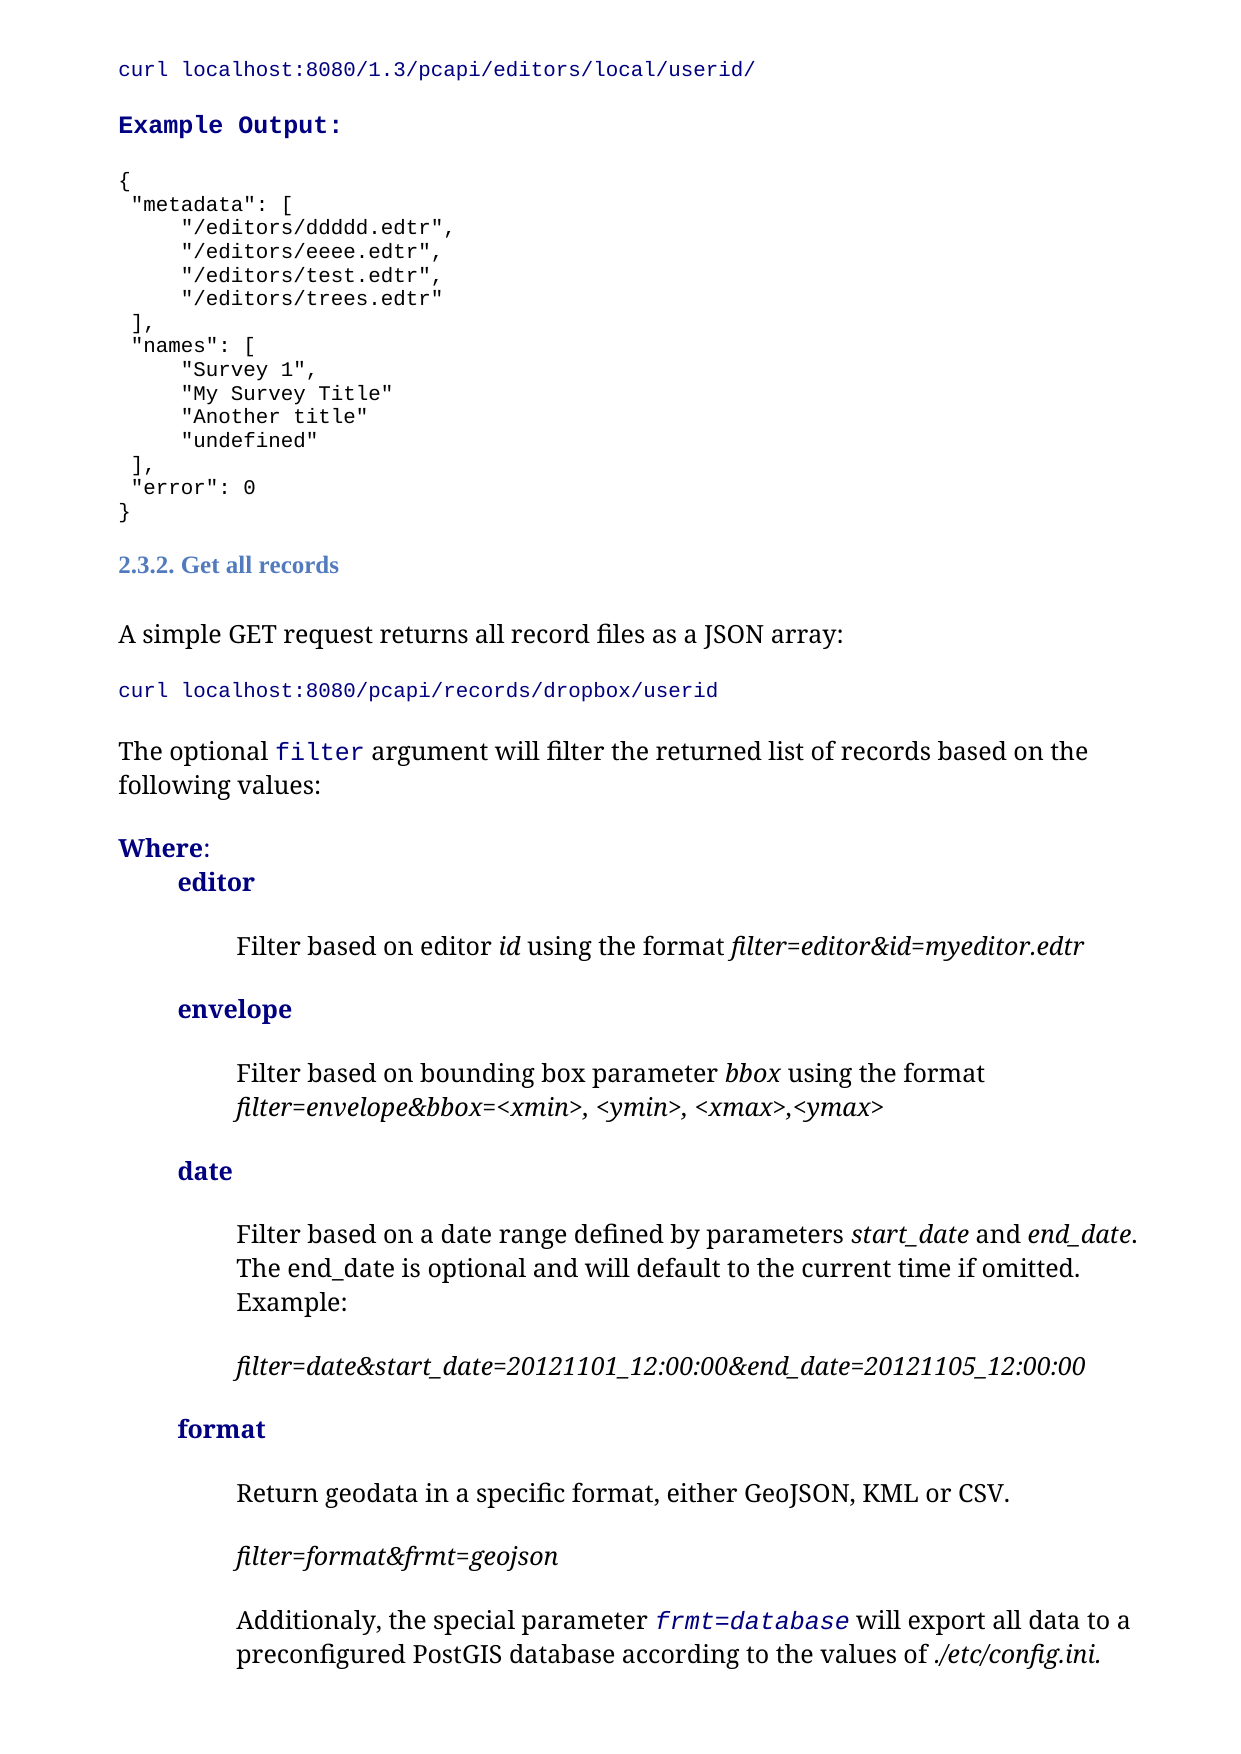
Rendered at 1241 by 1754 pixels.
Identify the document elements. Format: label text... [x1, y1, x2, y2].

list Filter based on a date range defined by parameters start_date and end_date. The end_date is optional and will default to the current time if omitted. Example: [236, 1217, 1181, 1319]
list Additionaly, the special parameter frmt=database will export all data to a preconfigured PostGIS database according to the values of ./etc/config.ini. [236, 1603, 1181, 1671]
list Filter based on bounding box parameter bbox using the format filter=envelope&bbox=<xmin>, <ymin>, <xmax>,<ymax> [236, 1056, 1181, 1124]
subtitle 2.3.2. Get all records [118, 550, 1181, 578]
text A simple GET request returns all record files as a JSON array: [118, 616, 1181, 651]
text curl localhost:8080/pcapi/records/dropbox/userid [118, 680, 1181, 704]
list filter=format&frmt=geojson [236, 1539, 1181, 1573]
text The optional filter argument will filter the returned list of records based on the following values: [118, 733, 1181, 801]
text curl localhost:8080/1.3/pcapi/editors/local/userid/ [118, 59, 1181, 83]
list Filter based on editor id using the format filter=editor&id=myeditor.edtr [236, 928, 1181, 963]
list Return geodata in a specific format, either GeoJSON, KML or CSV. [236, 1476, 1181, 1509]
subtitle Where: [118, 831, 1181, 865]
list filter=date&start_date=20121101_12:00:00&end_date=20121105_12:00:00 [236, 1348, 1181, 1382]
table_header { "metadata": [ "/editors/ddddd.edtr", "/editors/eeee.edtr", "/editors/test.edtr", "/editors/trees.edtr" ], "names": [ "Survey 1", "My Survey Title" "Another title" "undefined" ], "error": 0 } [118, 170, 1181, 525]
subtitle editor [177, 865, 1181, 899]
text Example Output: [118, 112, 1181, 141]
subtitle date [177, 1153, 1181, 1187]
subtitle envelope [177, 992, 1181, 1026]
subtitle format [177, 1412, 1181, 1446]
